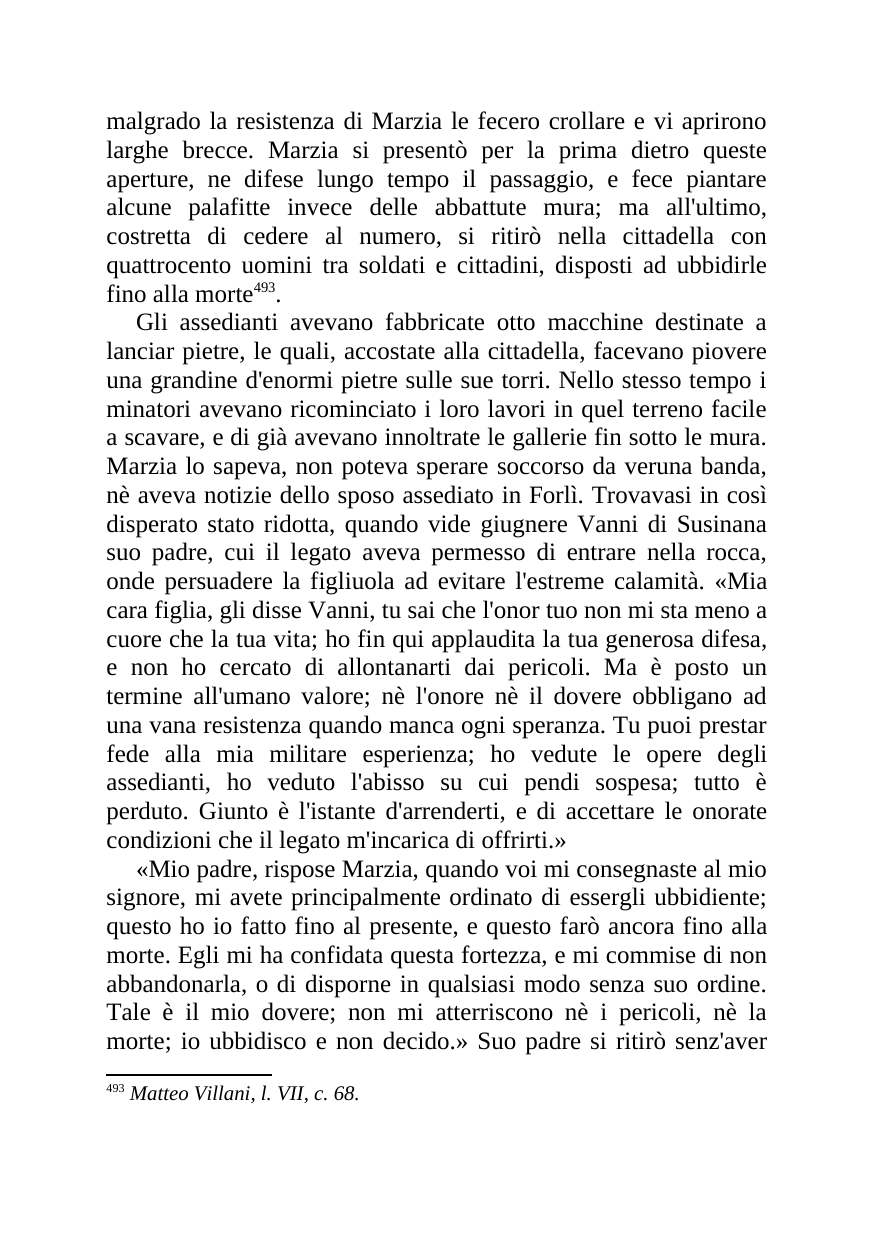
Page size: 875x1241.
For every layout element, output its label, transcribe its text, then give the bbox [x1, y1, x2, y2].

text Matteo Villani, l. VII, c. 68. [106, 1081, 768, 1105]
text malgrado la resistenza di Marzia le fecero crollare e vi aprirono larghe brecce. Marzia si presentò per la prima dietro queste aperture, ne difese lungo tempo il passaggio, e fece piantare alcune palafitte invece delle abbattute mura; ma all'ultimo, costretta di cedere al numero, si ritirò nella cittadella con quattrocento uomini tra soldati e cittadini, disposti ad ubbidirle fino alla morte. [106, 106, 768, 307]
text Gli assedianti avevano fabbricate otto macchine destinate a lanciar pietre, le quali, accostate alla cittadella, facevano piovere una grandine d'enormi pietre sulle sue torri. Nello stesso tempo i minatori avevano ricominciato i loro lavori in quel terreno facile a scavare, e di già avevano innoltrate le gallerie fin sotto le mura. Marzia lo sapeva, non poteva sperare soccorso da veruna banda, nè aveva notizie dello sposo assediato in Forlì. Trovavasi in così disperato stato ridotta, quando vide giugnere Vanni di Susinana suo padre, cui il legato aveva permesso di entrare nella rocca, onde persuadere la figliuola ad evitare l'estreme calamità. «Mia cara figlia, gli disse Vanni, tu sai che l'onor tuo non mi sta meno a cuore che la tua vita; ho fin qui applaudita la tua generosa difesa, e non ho cercato di allontanarti dai pericoli. Ma è posto un termine all'umano valore; nè l'onore nè il dovere obbligano ad una vana resistenza quando manca ogni speranza. Tu puoi prestar fede alla mia militare esperienza; ho vedute le opere degli assedianti, ho veduto l'abisso su cui pendi sospesa; tutto è perduto. Giunto è l'istante d'arrenderti, e di accettare le onorate condizioni che il legato m'incarica di offrirti.» [106, 307, 768, 854]
text «Mio padre, rispose Marzia, quando voi mi consegnaste al mio signore, mi avete principalmente ordinato di essergli ubbidiente; questo ho io fatto fino al presente, e questo farò ancora fino alla morte. Egli mi ha confidata questa fortezza, e mi commise di non abbandonarla, o di disporne in qualsiasi modo senza suo ordine. Tale è il mio dovere; non mi atterriscono nè i pericoli, nè la morte; io ubbidisco e non decido.» Suo padre si ritirò senz'aver [106, 854, 768, 1055]
